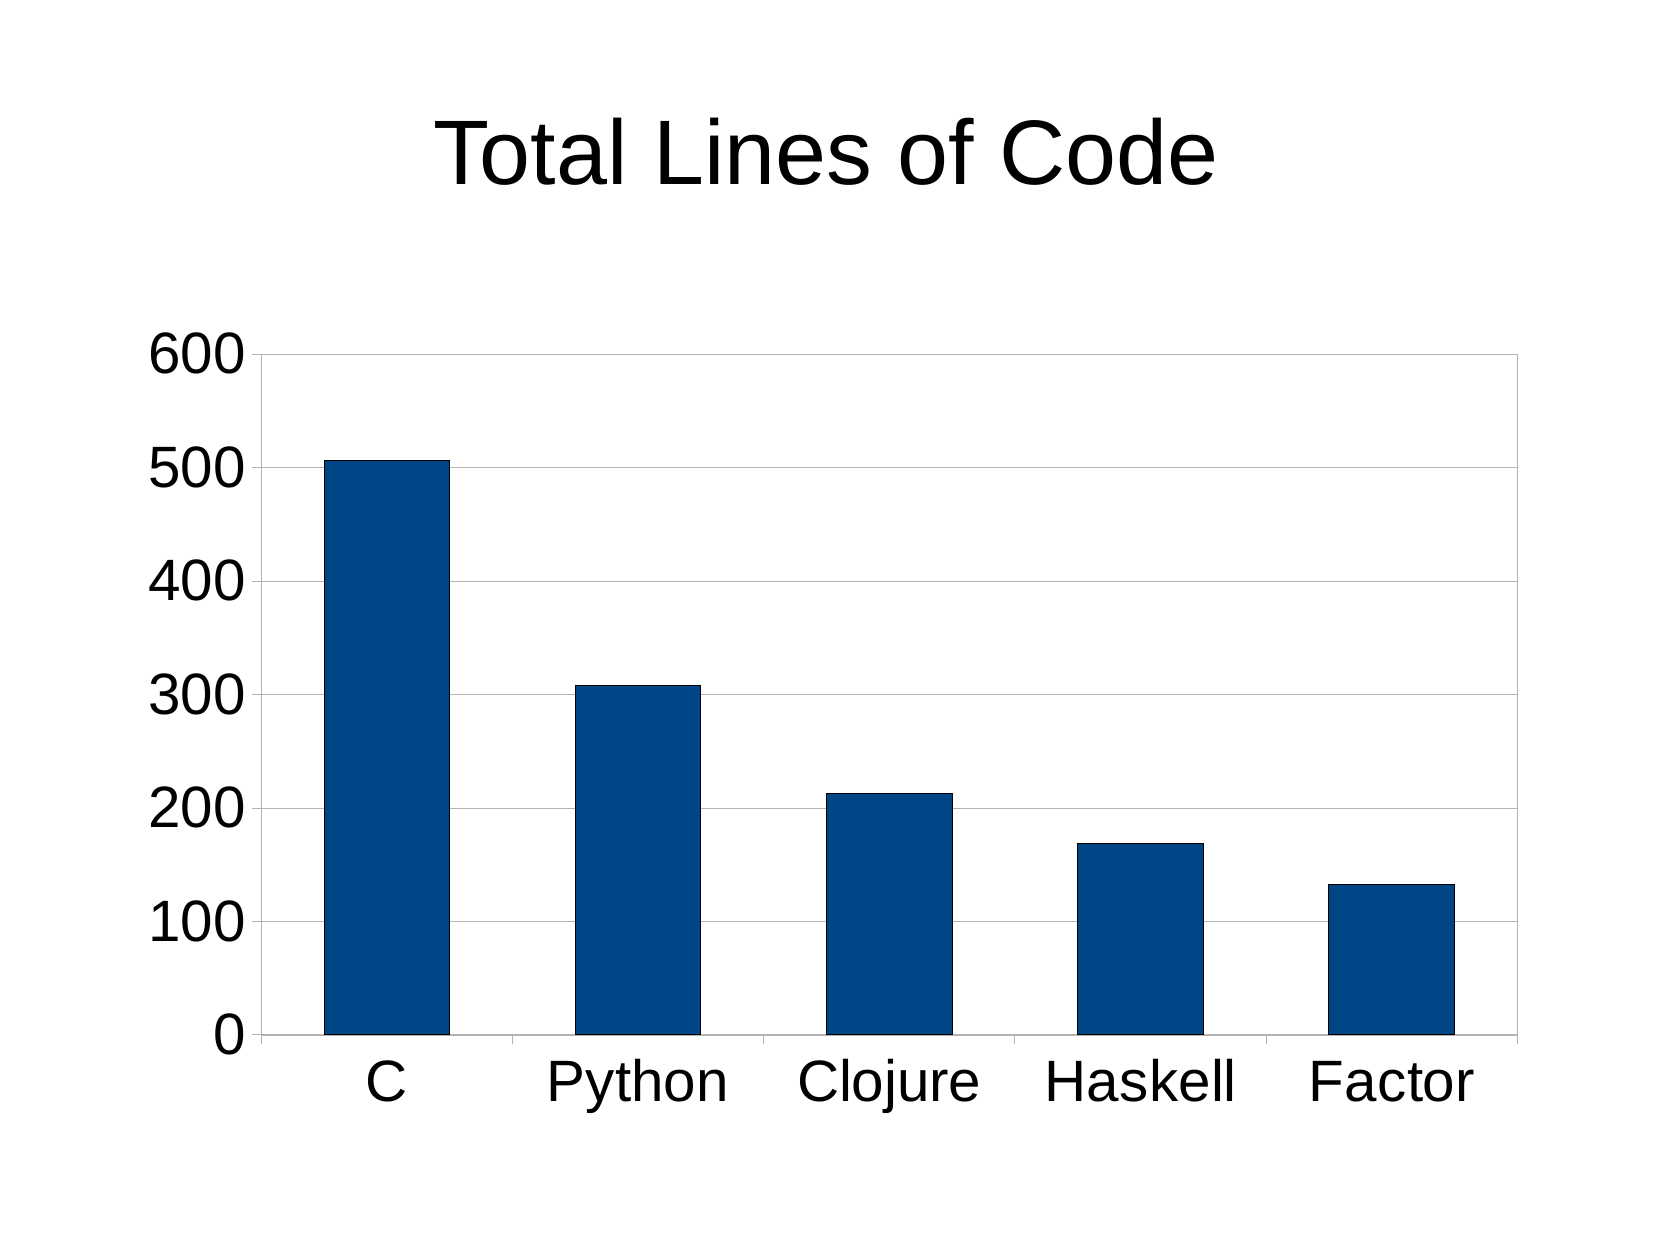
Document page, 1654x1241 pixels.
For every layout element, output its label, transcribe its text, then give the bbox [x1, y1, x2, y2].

chart [119, 305, 1546, 1131]
title Total Lines of Code [82, 56, 1571, 250]
